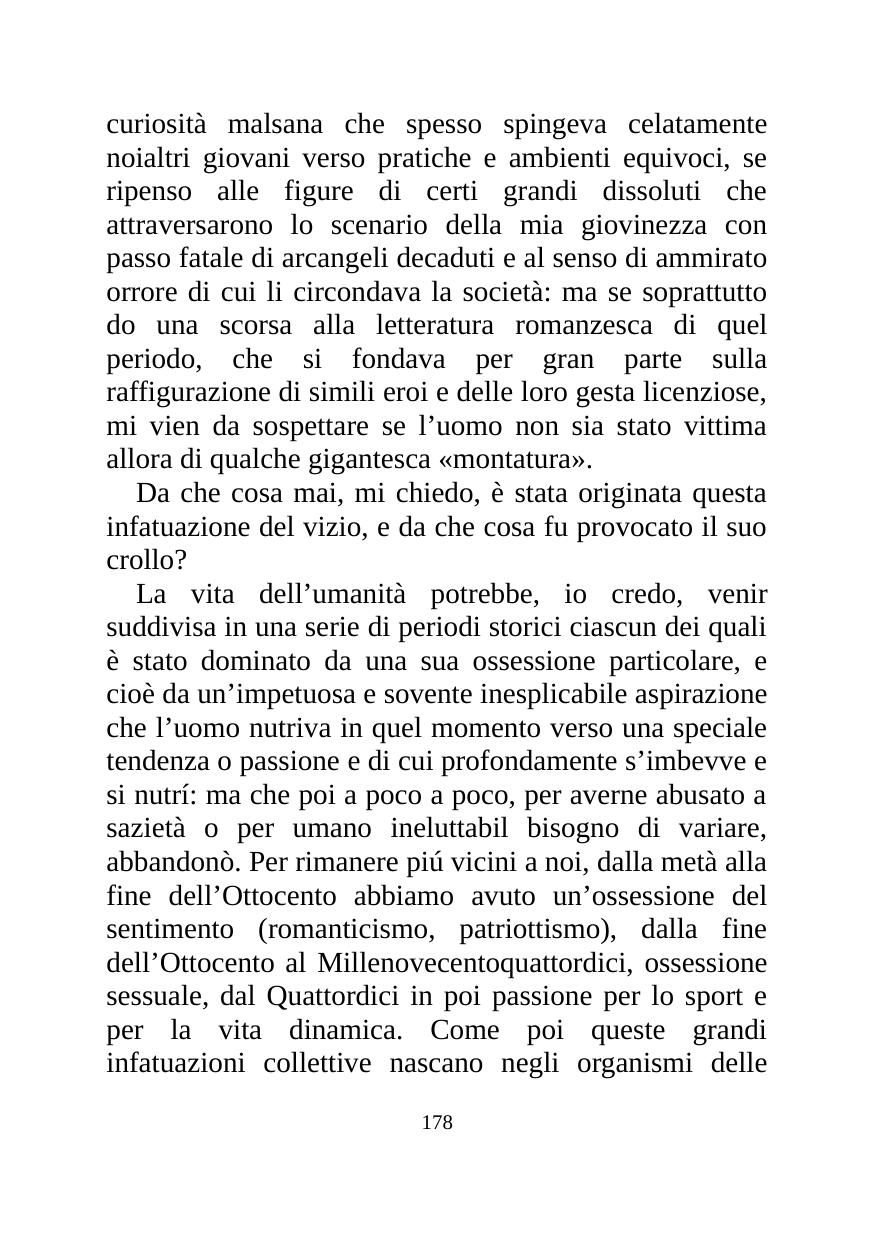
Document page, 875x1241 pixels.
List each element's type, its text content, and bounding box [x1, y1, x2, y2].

text curiosità malsana che spesso spingeva celatamente noialtri giovani verso pratiche e ambienti equivoci, se ripenso alle figure di certi grandi dissoluti che attraversarono lo scenario della mia giovinezza con passo fatale di arcangeli decaduti e al senso di ammirato orrore di cui li circondava la società: ma se soprattutto do una scorsa alla letteratura romanzesca di quel periodo, che si fondava per gran parte sulla raffigurazione di simili eroi e delle loro gesta licenziose, mi vien da sospettare se l’uomo non sia stato vittima allora di qualche gigantesca «montatura». [106, 106, 768, 475]
text La vita dell’umanità potrebbe, io credo, venir suddivisa in una serie di periodi storici ciascun dei quali è stato dominato da una sua ossessione particolare, e cioè da un’impetuosa e sovente inesplicabile aspirazione che l’uomo nutriva in quel momento verso una speciale tendenza o passione e di cui profondamente s’imbevve e si nutrí: ma che poi a poco a poco, per averne abusato a sazietà o per umano ineluttabil bisogno di variare, abbandonò. Per rimanere piú vicini a noi, dalla metà alla fine dell’Ottocento abbiamo avuto un’ossessione del sentimento (romanticismo, patriottismo), dalla fine dell’Ottocento al Millenovecentoquattordici, ossessione sessuale, dal Quattordici in poi passione per lo sport e per la vita dinamica. Come poi queste grandi infatuazioni collettive nascano negli organismi delle [106, 576, 768, 1079]
text Da che cosa mai, mi chiedo, è stata originata questa infatuazione del vizio, e da che cosa fu provocato il suo crollo? [106, 475, 768, 576]
